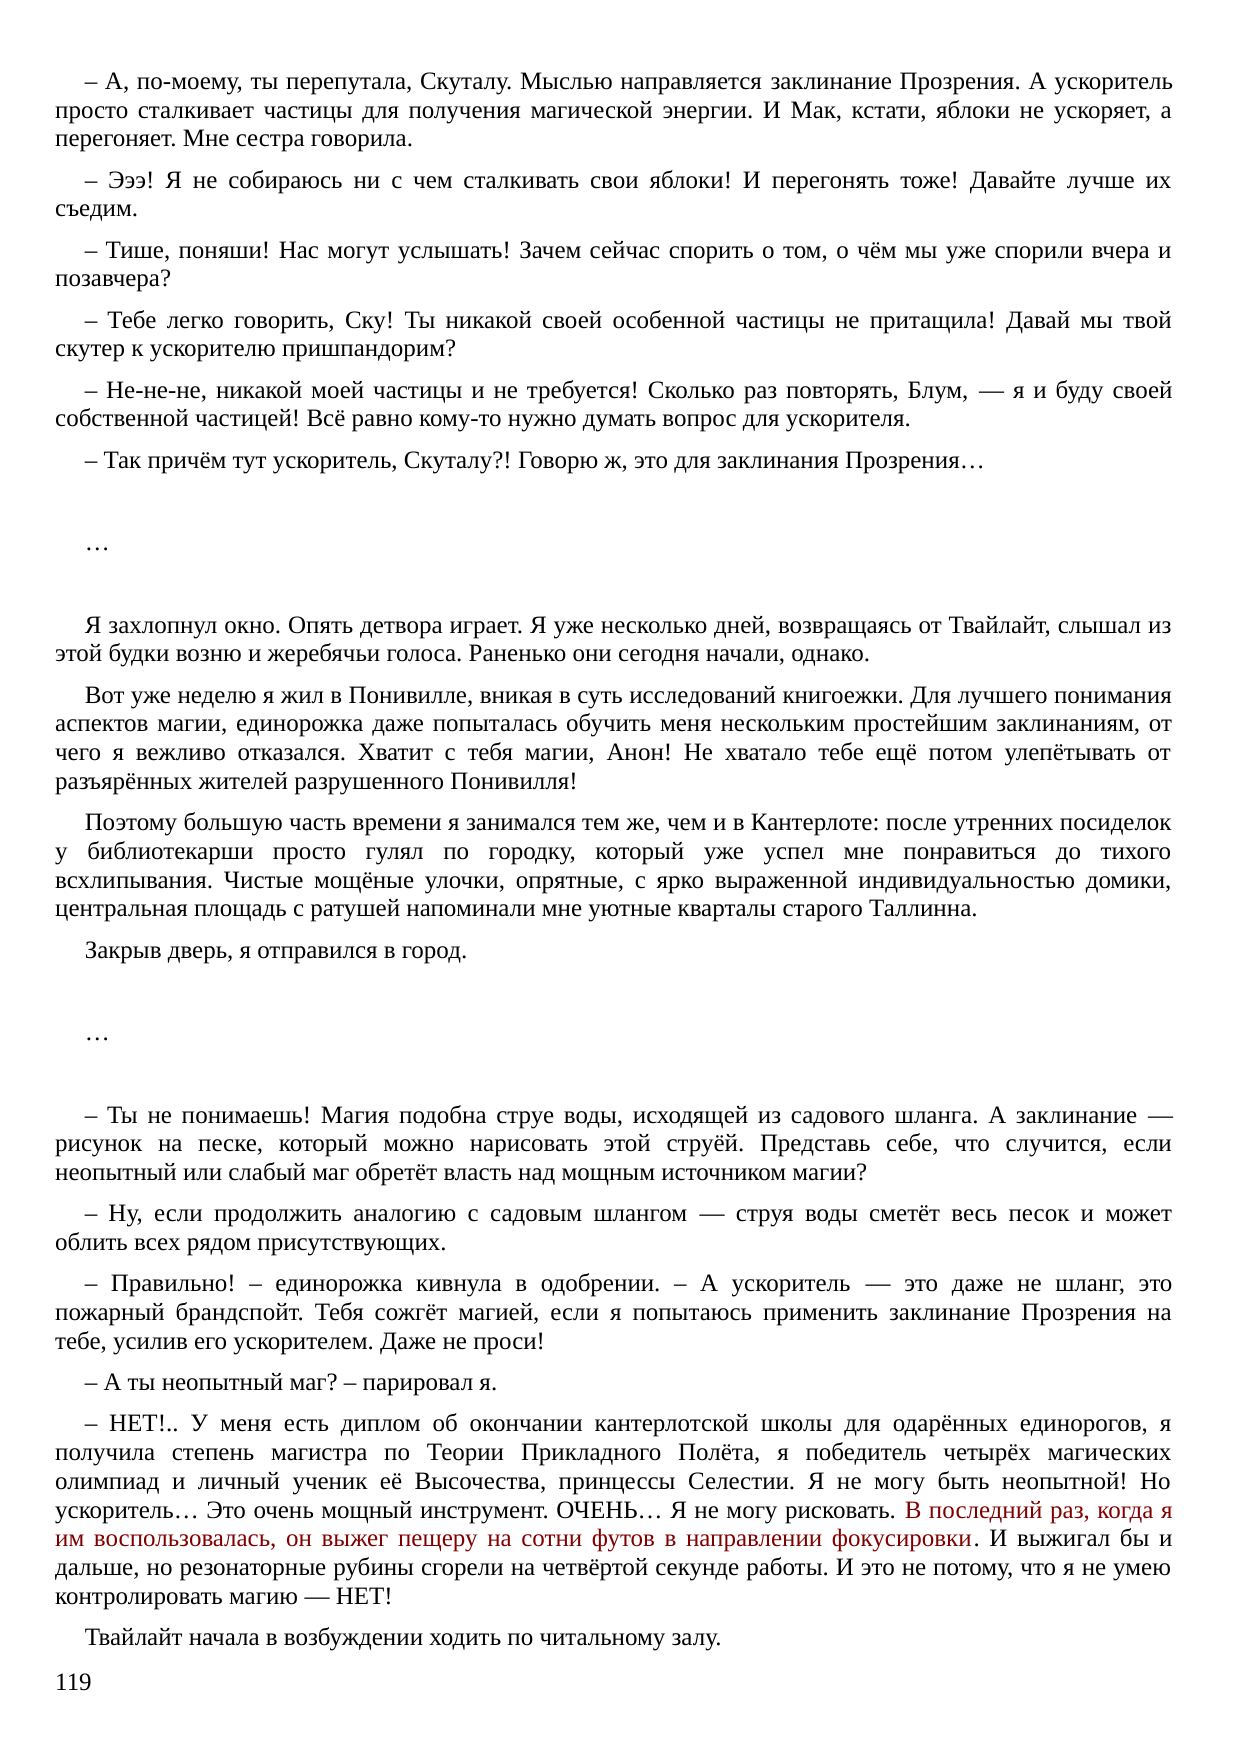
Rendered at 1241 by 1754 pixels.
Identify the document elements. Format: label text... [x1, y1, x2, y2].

text – Не-не-не, никакой моей частицы и не требуется! Сколько раз повторять, Блум, — я и буду своей собственной частицей! Всё равно кому-то нужно думать вопрос для ускорителя. [55, 375, 1173, 432]
text – Тебе легко говорить, Ску! Ты никакой своей особенной частицы не притащила! Давай мы твой скутер к ускорителю пришпандорим? [55, 305, 1173, 362]
text – Эээ! Я не собираюсь ни с чем сталкивать свои яблоки! И перегонять тоже! Давайте лучше их съедим. [55, 165, 1173, 222]
text … [55, 527, 1173, 556]
text – Так причём тут ускоритель, Скуталу?! Говорю ж, это для заклинания Прозрения… [55, 445, 1173, 473]
text Я захлопнул окно. Опять детвора играет. Я уже несколько дней, возвращаясь от Твайлайт, слышал из этой будки возню и жеребячьи голоса. Раненько они сегодня начали, однако. [55, 610, 1173, 667]
text Вот уже неделю я жил в Понивилле, вникая в суть исследований книгоежки. Для лучшего понимания аспектов магии, единорожка даже попыталась обучить меня нескольким простейшим заклинаниям, от чего я вежливо отказался. Хватит с тебя магии, Анон! Не хватало тебе ещё потом улепётывать от разъярённых жителей разрушенного Понивилля! [55, 680, 1173, 795]
text – НЕТ!.. У меня есть диплом об окончании кантерлотской школы для одарённых единорогов, я получила степень магистра по Теории Прикладного Полёта, я победитель четырёх магических олимпиад и личный ученик её Высочества, принцессы Селестии. Я не могу быть неопытной! Но ускоритель… Это очень мощный инструмент. ОЧЕНЬ… Я не могу рисковать. В последний раз, когда я им воспользовалась, он выжег пещеру на сотни футов в направлении фокусировки. И выжигал бы и дальше, но резонаторные рубины сгорели на четвёртой секунде работы. И это не потому, что я не умею контролировать магию — НЕТ! [55, 1408, 1173, 1610]
text – Правильно! – единорожка кивнула в одобрении. – А ускоритель — это даже не шланг, это пожарный брандспойт. Тебя сожгёт магией, если я попытаюсь применить заклинание Прозрения на тебе, усилив его ускорителем. Даже не проси! [55, 1268, 1173, 1355]
text … [55, 1017, 1173, 1046]
text – Ну, если продолжить аналогию с садовым шлангом — струя воды сметёт весь песок и может облить всех рядом присутствующих. [55, 1198, 1173, 1256]
text Поэтому большую часть времени я занимался тем же, чем и в Кантерлоте: после утренних посиделок у библиотекарши просто гулял по городку, который уже успел мне понравиться до тихого всхлипывания. Чистые мощёные улочки, опрятные, с ярко выраженной индивидуальностью домики, центральная площадь с ратушей напоминали мне уютные кварталы старого Таллинна. [55, 807, 1173, 922]
text – Ты не понимаешь! Магия подобна струе воды, исходящей из садового шланга. А заклинание — рисунок на песке, который можно нарисовать этой струёй. Представь себе, что случится, если неопытный или слабый маг обретёт власть над мощным источником магии? [55, 1100, 1173, 1186]
text Твайлайт начала в возбуждении ходить по читальному залу. [55, 1622, 1173, 1651]
text Закрыв дверь, я отправился в город. [55, 935, 1173, 963]
text – А ты неопытный маг? – парировал я. [55, 1367, 1173, 1396]
text – Тише, поняши! Нас могут услышать! Зачем сейчас спорить о том, о чём мы уже спорили вчера и позавчера? [55, 235, 1173, 292]
text – А, по-моему, ты перепутала, Скуталу. Мыслью направляется заклинание Прозрения. А ускоритель просто сталкивает частицы для получения магической энергии. И Мак, кстати, яблоки не ускоряет, а перегоняет. Мне сестра говорила. [55, 66, 1173, 152]
